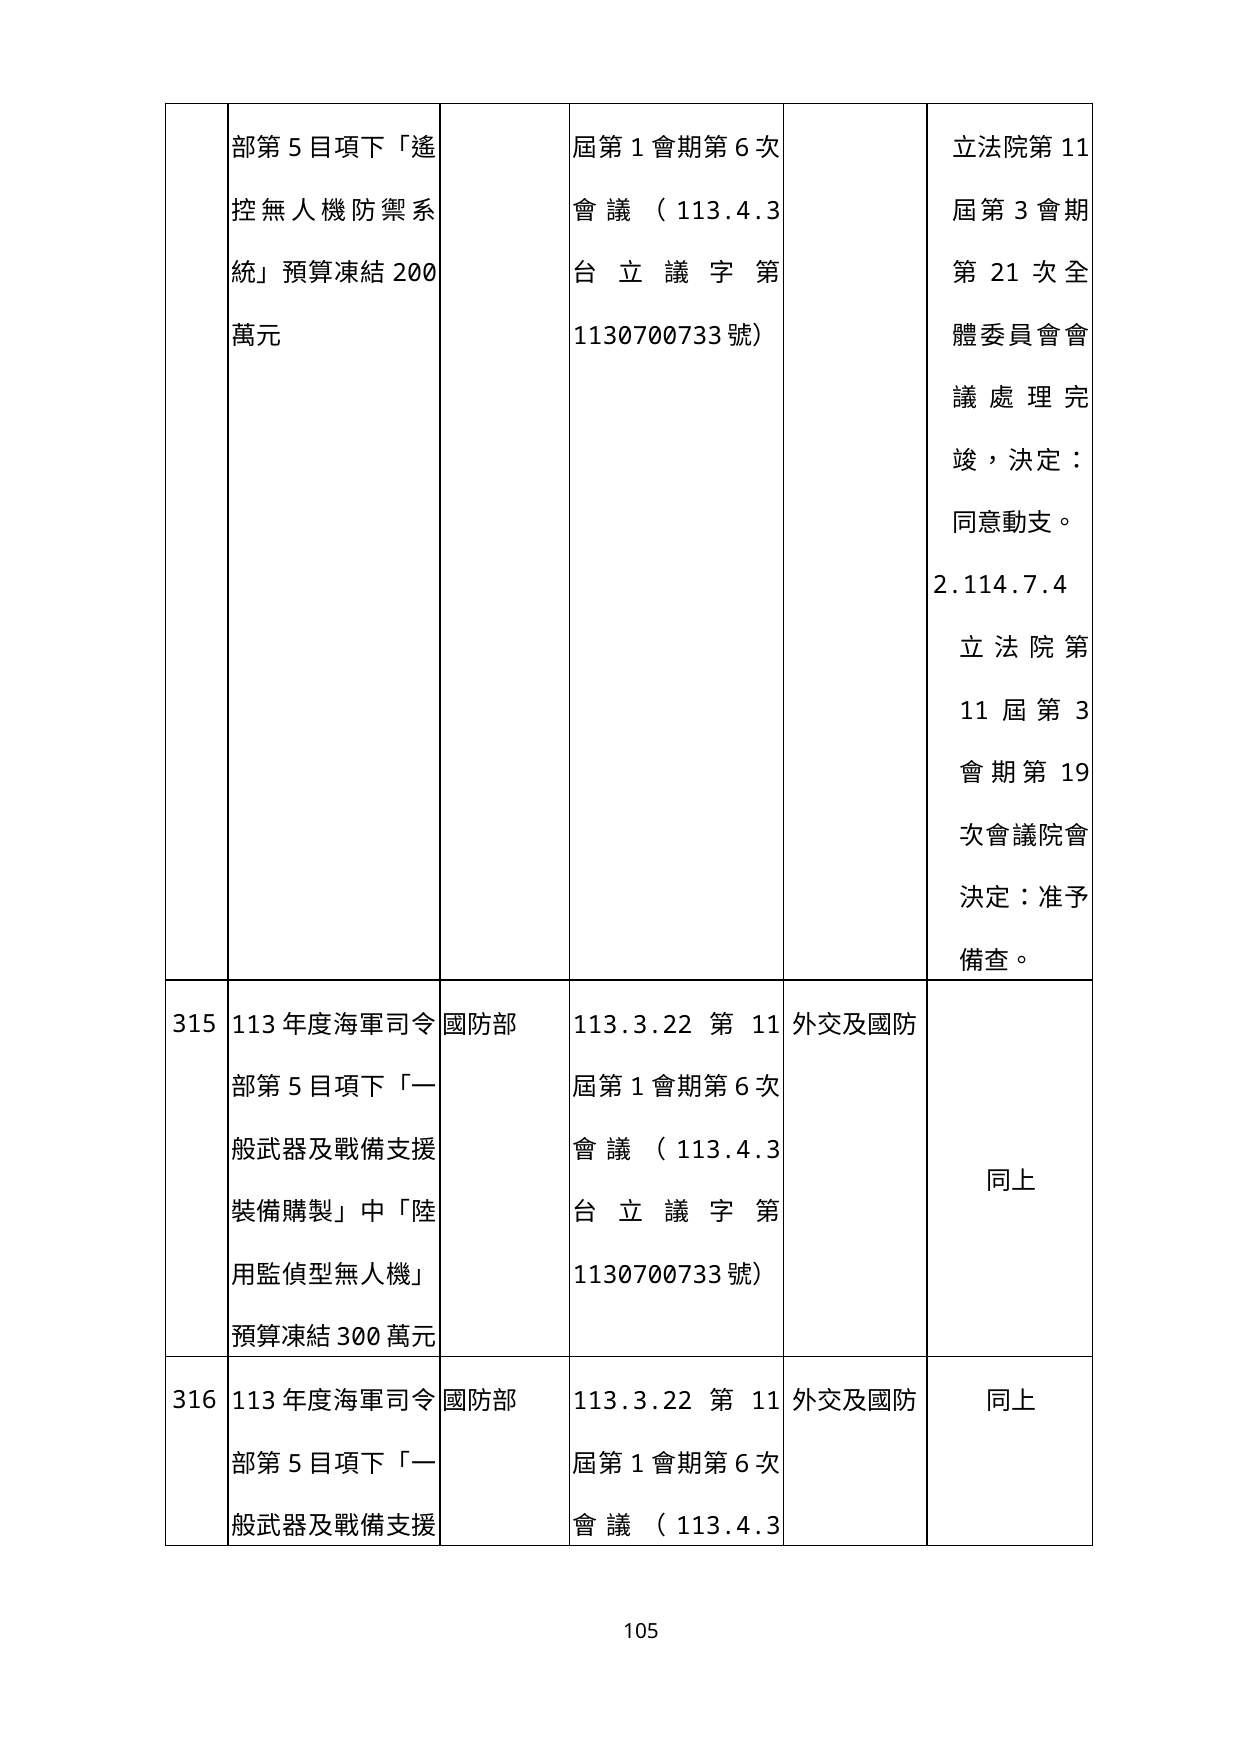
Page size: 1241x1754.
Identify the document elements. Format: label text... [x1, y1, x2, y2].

table_cell 外交及國防 [784, 981, 926, 1356]
table_cell [166, 104, 227, 979]
table_cell 同上 [928, 981, 1092, 1356]
table_cell 113.3.22第11屆第1會期第6次會議（113.4.3台立議字第1130700733號） [570, 981, 783, 1356]
table_cell 立法院第11屆第3會期第21次全體委員會會議處理完竣，決定：同意動支。 2.114.7.4立法院第11屆第3會期第19次會議院會決定：准予備查。 [928, 104, 1092, 979]
table_cell 113年度海軍司令部第5目項下「一般武器及戰備支援 [229, 1357, 439, 1545]
table_cell 部第5目項下「遙控無人機防禦系統」預算凍結200萬元 [229, 104, 439, 979]
table_cell 國防部 [441, 981, 569, 1356]
table_cell 外交及國防 [784, 1357, 926, 1545]
table_cell [784, 104, 926, 979]
table_cell [166, 981, 227, 1356]
table_cell 113年度海軍司令部第5目項下「一般武器及戰備支援裝備購製」中「陸用監偵型無人機」預算凍結300萬元 [229, 981, 439, 1356]
table_cell 屆第1會期第6次會議（113.4.3台立議字第1130700733號） [570, 104, 783, 979]
table_cell 國防部 [441, 1357, 569, 1545]
table_cell [166, 1357, 227, 1545]
table_cell [441, 104, 569, 979]
table_cell 同上 [928, 1357, 1092, 1545]
table_cell 113.3.22第11屆第1會期第6次會議（113.4.3 [570, 1357, 783, 1545]
